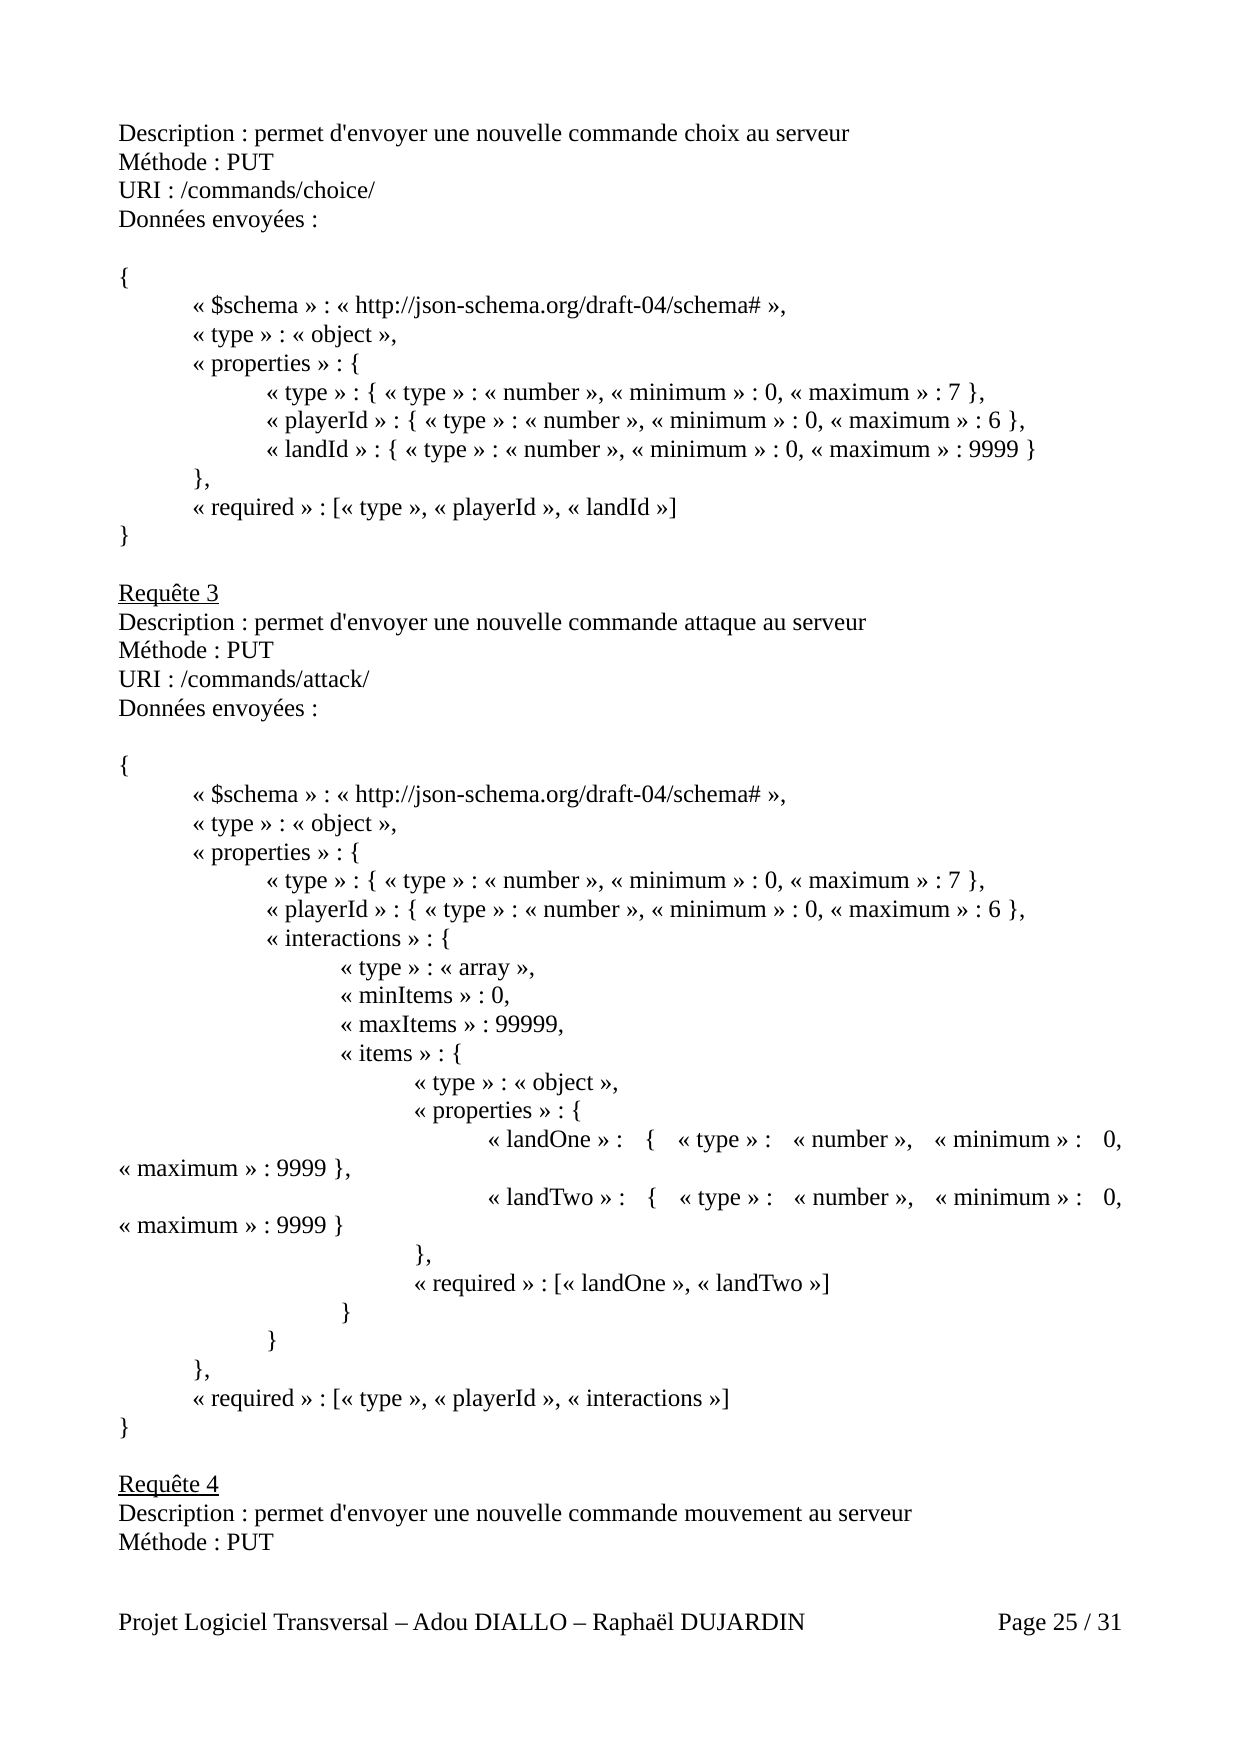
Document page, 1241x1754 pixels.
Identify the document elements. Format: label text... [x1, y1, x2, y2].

text « required » : [« type », « playerId », « landId »] [118, 492, 1122, 521]
text { [118, 751, 1122, 779]
text }, [118, 1354, 1122, 1383]
text « interactions » : { [118, 923, 1122, 952]
text « type » : « object », [118, 319, 1122, 348]
text Description : permet d'envoyer une nouvelle commande choix au serveur [118, 118, 1122, 147]
text } [118, 1326, 1122, 1354]
text } [118, 521, 1122, 549]
text « minItems » : 0, [118, 981, 1122, 1009]
text « playerId » : { « type » : « number », « minimum » : 0, « maximum » : 6 }, [118, 894, 1122, 923]
text « properties » : { [118, 1096, 1122, 1124]
text « type » : { « type » : « number », « minimum » : 0, « maximum » : 7 }, [118, 377, 1122, 406]
text « required » : [« type », « playerId », « interactions »] [118, 1383, 1122, 1412]
text « items » : { [118, 1038, 1122, 1067]
text Description : permet d'envoyer une nouvelle commande mouvement au serveur [118, 1498, 1122, 1527]
text } [118, 1412, 1122, 1441]
text « landTwo » : { « type » : « number », « minimum » : 0, « maximum » : 9999 } [118, 1182, 1122, 1239]
text Méthode : PUT [118, 636, 1122, 664]
text « properties » : { [118, 348, 1122, 377]
text « landId » : { « type » : « number », « minimum » : 0, « maximum » : 9999 } [118, 434, 1122, 463]
text Requête 3 [118, 578, 1122, 607]
text « required » : [« landOne », « landTwo »] [118, 1268, 1122, 1297]
text « type » : « object », [118, 1067, 1122, 1096]
text { [118, 262, 1122, 291]
text Requête 4 [118, 1469, 1122, 1498]
text « $schema » : « http://json-schema.org/draft-04/schema# », [118, 291, 1122, 319]
text « type » : { « type » : « number », « minimum » : 0, « maximum » : 7 }, [118, 866, 1122, 894]
text URI : /commands/attack/ [118, 664, 1122, 693]
text « playerId » : { « type » : « number », « minimum » : 0, « maximum » : 6 }, [118, 406, 1122, 434]
text URI : /commands/choice/ [118, 176, 1122, 204]
text Description : permet d'envoyer une nouvelle commande attaque au serveur [118, 607, 1122, 636]
text } [118, 1297, 1122, 1326]
text Données envoyées : [118, 693, 1122, 722]
text }, [118, 463, 1122, 492]
text Méthode : PUT [118, 147, 1122, 176]
text « maxItems » : 99999, [118, 1009, 1122, 1038]
text « $schema » : « http://json-schema.org/draft-04/schema# », [118, 779, 1122, 808]
text }, [118, 1239, 1122, 1268]
text Méthode : PUT [118, 1527, 1122, 1556]
text « landOne » : { « type » : « number », « minimum » : 0, « maximum » : 9999 }, [118, 1124, 1122, 1182]
text « properties » : { [118, 837, 1122, 866]
text « type » : « array », [118, 952, 1122, 981]
text Données envoyées : [118, 204, 1122, 233]
text « type » : « object », [118, 808, 1122, 837]
